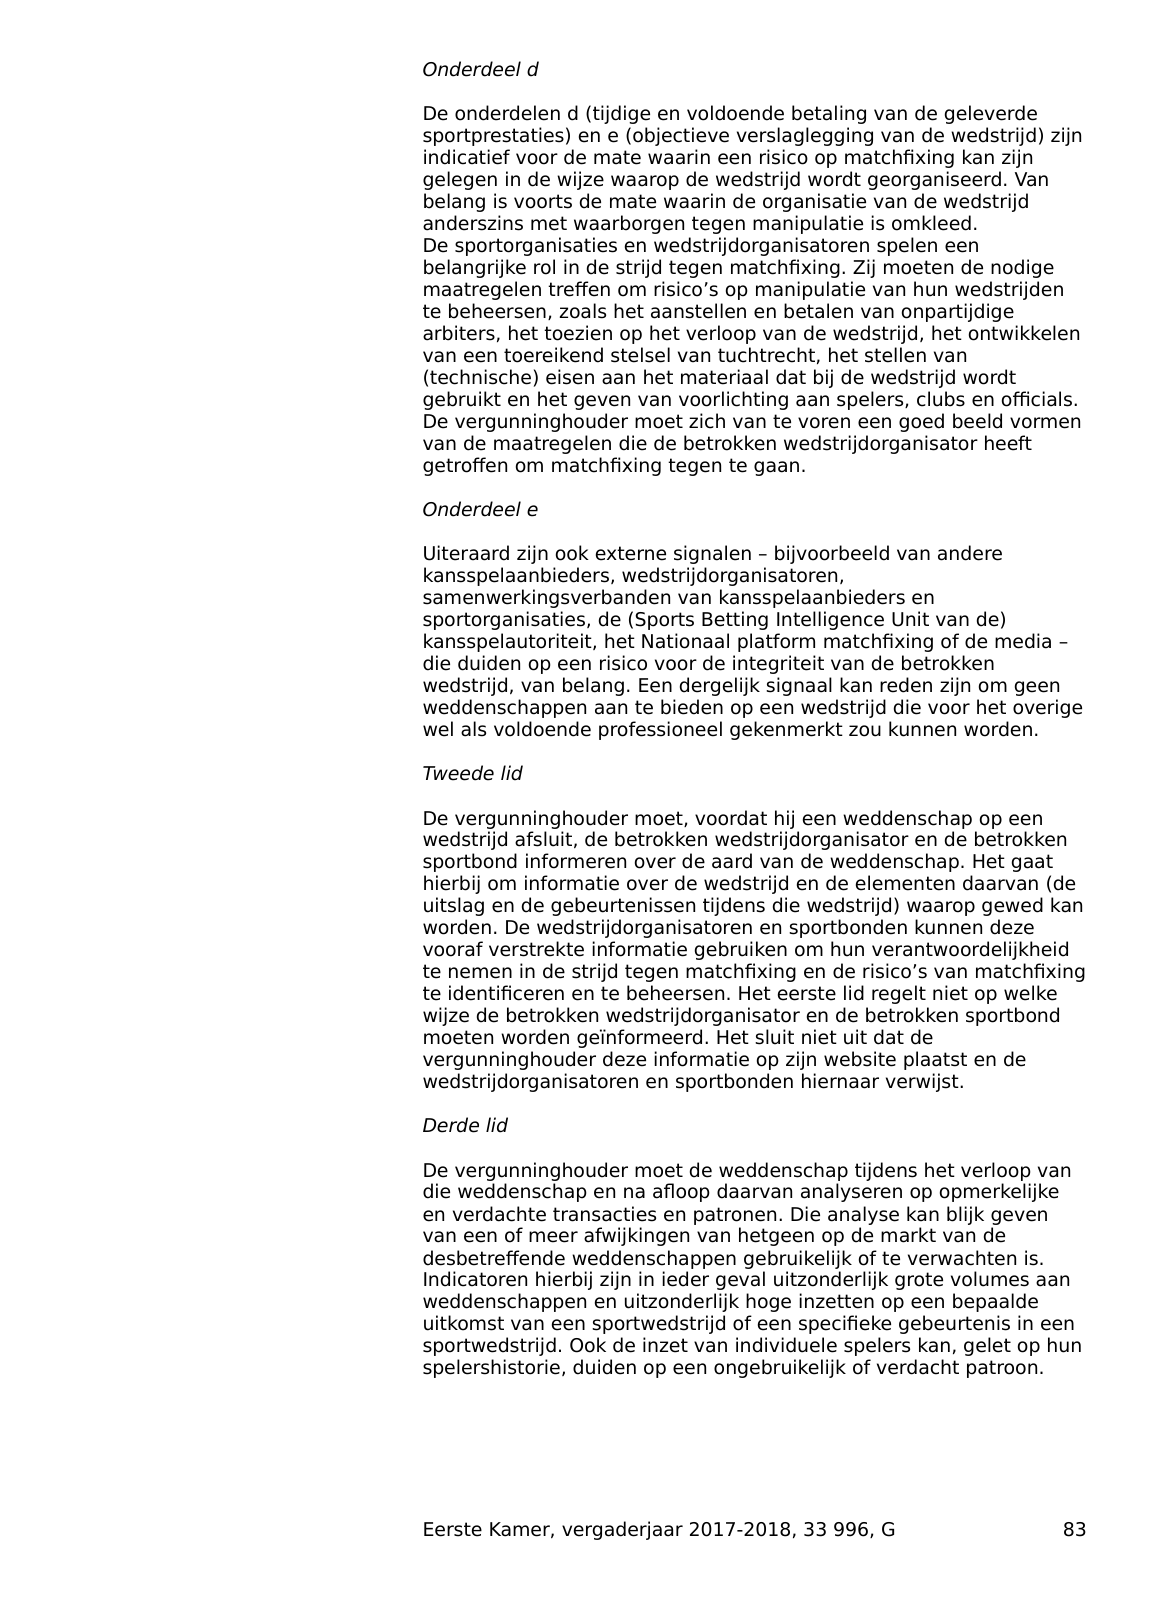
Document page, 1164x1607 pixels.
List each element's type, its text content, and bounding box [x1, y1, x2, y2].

text De vergunninghouder moet, voordat hij een weddenschap op een wedstrijd afsluit, de betrokken wedstrijdorganisator en de betrokken sportbond informeren over de aard van de weddenschap. Het gaat hierbij om informatie over de wedstrijd en de elementen daarvan (de uitslag en de gebeurtenissen tijdens die wedstrijd) waarop gewed kan worden. De wedstrijdorganisatoren en sportbonden kunnen deze vooraf verstrekte informatie gebruiken om hun verantwoordelijkheid te nemen in de strijd tegen matchfixing en de risico’s van matchfixing te identificeren en te beheersen. Het eerste lid regelt niet op welke wijze de betrokken wedstrijdorganisator en de betrokken sportbond moeten worden geïnformeerd. Het sluit niet uit dat de vergunninghouder deze informatie op zijn website plaatst en de wedstrijdorganisatoren en sportbonden hiernaar verwijst. [422, 807, 1087, 1093]
subtitle Onderdeel e [422, 499, 1087, 521]
text Uiteraard zijn ook externe signalen – bijvoorbeeld van andere kansspelaanbieders, wedstrijdorganisatoren, samenwerkingsverbanden van kansspelaanbieders en sportorganisaties, de (Sports Betting Intelligence Unit van de) kansspelautoriteit, het Nationaal platform matchfixing of de media – die duiden op een risico voor de integriteit van de betrokken wedstrijd, van belang. Een dergelijk signaal kan reden zijn om geen weddenschappen aan te bieden op een wedstrijd die voor het overige wel als voldoende professioneel gekenmerkt zou kunnen worden. [422, 543, 1087, 741]
subtitle Derde lid [422, 1115, 1087, 1137]
text De onderdelen d (tijdige en voldoende betaling van de geleverde sportprestaties) en e (objectieve verslaglegging van de wedstrijd) zijn indicatief voor de mate waarin een risico op matchfixing kan zijn gelegen in de wijze waarop de wedstrijd wordt georganiseerd. Van belang is voorts de mate waarin de organisatie van de wedstrijd anderszins met waarborgen tegen manipulatie is omkleed. [422, 103, 1087, 235]
text De sportorganisaties en wedstrijdorganisatoren spelen een belangrijke rol in de strijd tegen matchfixing. Zij moeten de nodige maatregelen treffen om risico’s op manipulatie van hun wedstrijden te beheersen, zoals het aanstellen en betalen van onpartijdige arbiters, het toezien op het verloop van de wedstrijd, het ontwikkelen van een toereikend stelsel van tuchtrecht, het stellen van (technische) eisen aan het materiaal dat bij de wedstrijd wordt gebruikt en het geven van voorlichting aan spelers, clubs en officials. De vergunninghouder moet zich van te voren een goed beeld vormen van de maatregelen die de betrokken wedstrijdorganisator heeft getroffen om matchfixing tegen te gaan. [422, 235, 1087, 477]
subtitle Onderdeel d [422, 59, 1087, 81]
subtitle Tweede lid [422, 763, 1087, 785]
text De vergunninghouder moet de weddenschap tijdens het verloop van die weddenschap en na afloop daarvan analyseren op opmerkelijke en verdachte transacties en patronen. Die analyse kan blijk geven van een of meer afwijkingen van hetgeen op de markt van de desbetreffende weddenschappen gebruikelijk of te verwachten is. Indicatoren hierbij zijn in ieder geval uitzonderlijk grote volumes aan weddenschappen en uitzonderlijk hoge inzetten op een bepaalde uitkomst van een sportwedstrijd of een specifieke gebeurtenis in een sportwedstrijd. Ook de inzet van individuele spelers kan, gelet op hun spelershistorie, duiden op een ongebruikelijk of verdacht patroon. [422, 1159, 1087, 1379]
